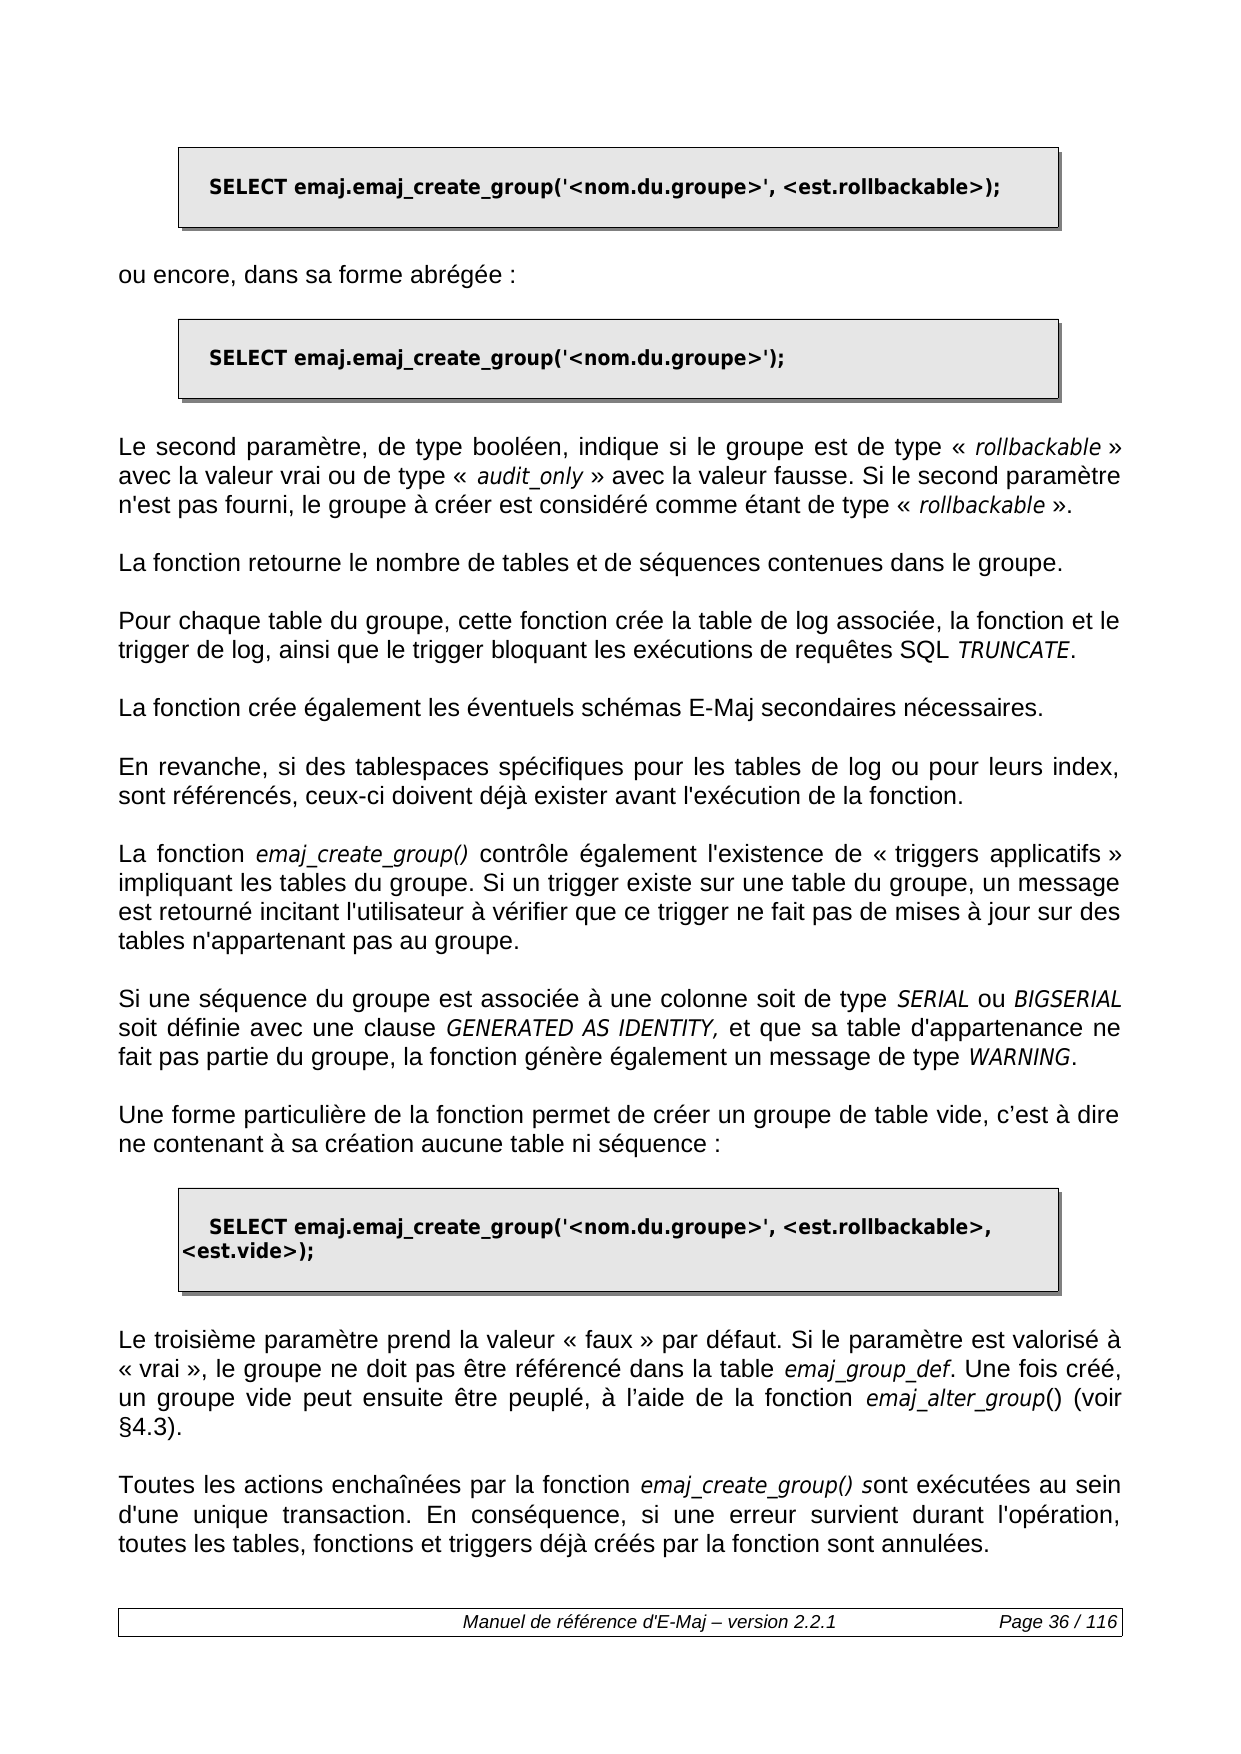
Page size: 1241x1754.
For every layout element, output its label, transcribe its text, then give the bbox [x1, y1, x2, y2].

text Toutes les actions enchaînées par la fonction emaj_create_group() sont exécutées au sein d'une unique transaction. En conséquence, si une erreur survient durant l'opération, toutes les tables, fonctions et triggers déjà créés par la fonction sont annulées. [118, 1470, 1122, 1558]
text Une forme particulière de la fonction permet de créer un groupe de table vide, c’est à dire ne contenant à sa création aucune table ni séquence : [118, 1100, 1122, 1158]
text ou encore, dans sa forme abrégée : [118, 260, 1122, 289]
text SELECT emaj.emaj_create_group('<nom.du.groupe>'); [179, 343, 1058, 367]
text Pour chaque table du groupe, cette fonction crée la table de log associée, la fonction et le trigger de log, ainsi que le trigger bloquant les exécutions de requêtes SQL TRUNCATE. [118, 606, 1122, 664]
text La fonction crée également les éventuels schémas E-Maj secondaires nécessaires. [118, 693, 1122, 722]
text Si une séquence du groupe est associée à une colonne soit de type SERIAL ou BIGSERIAL soit définie avec une clause GENERATED AS IDENTITY, et que sa table d'appartenance ne fait pas partie du groupe, la fonction génère également un message de type WARNING. [118, 984, 1122, 1071]
text SELECT emaj.emaj_create_group('<nom.du.groupe>', <est.rollbackable>, <est.vide>); [179, 1212, 1058, 1261]
text En revanche, si des tablespaces spécifiques pour les tables de log ou pour leurs index, sont référencés, ceux-ci doivent déjà exister avant l'exécution de la fonction. [118, 751, 1122, 809]
text Le troisième paramètre prend la valeur « faux » par défaut. Si le paramètre est valorisé à « vrai », le groupe ne doit pas être référencé dans la table emaj_group_def. Une fois créé, un groupe vide peut ensuite être peuplé, à l’aide de la fonction emaj_alter_group() (voir §4.3). [118, 1325, 1122, 1441]
text Le second paramètre, de type booléen, indique si le groupe est de type « rollbackable » avec la valeur vrai ou de type « audit_only » avec la valeur fausse. Si le second paramètre n'est pas fourni, le groupe à créer est considéré comme étant de type « rollbackable ». [118, 432, 1122, 519]
text La fonction emaj_create_group() contrôle également l'existence de « triggers applicatifs » impliquant les tables du groupe. Si un trigger existe sur une table du groupe, un message est retourné incitant l'utilisateur à vérifier que ce trigger ne fait pas de mises à jour sur des tables n'appartenant pas au groupe. [118, 839, 1122, 955]
text La fonction retourne le nombre de tables et de séquences contenues dans le groupe. [118, 548, 1122, 577]
text SELECT emaj.emaj_create_group('<nom.du.groupe>', <est.rollbackable>); [179, 172, 1058, 196]
